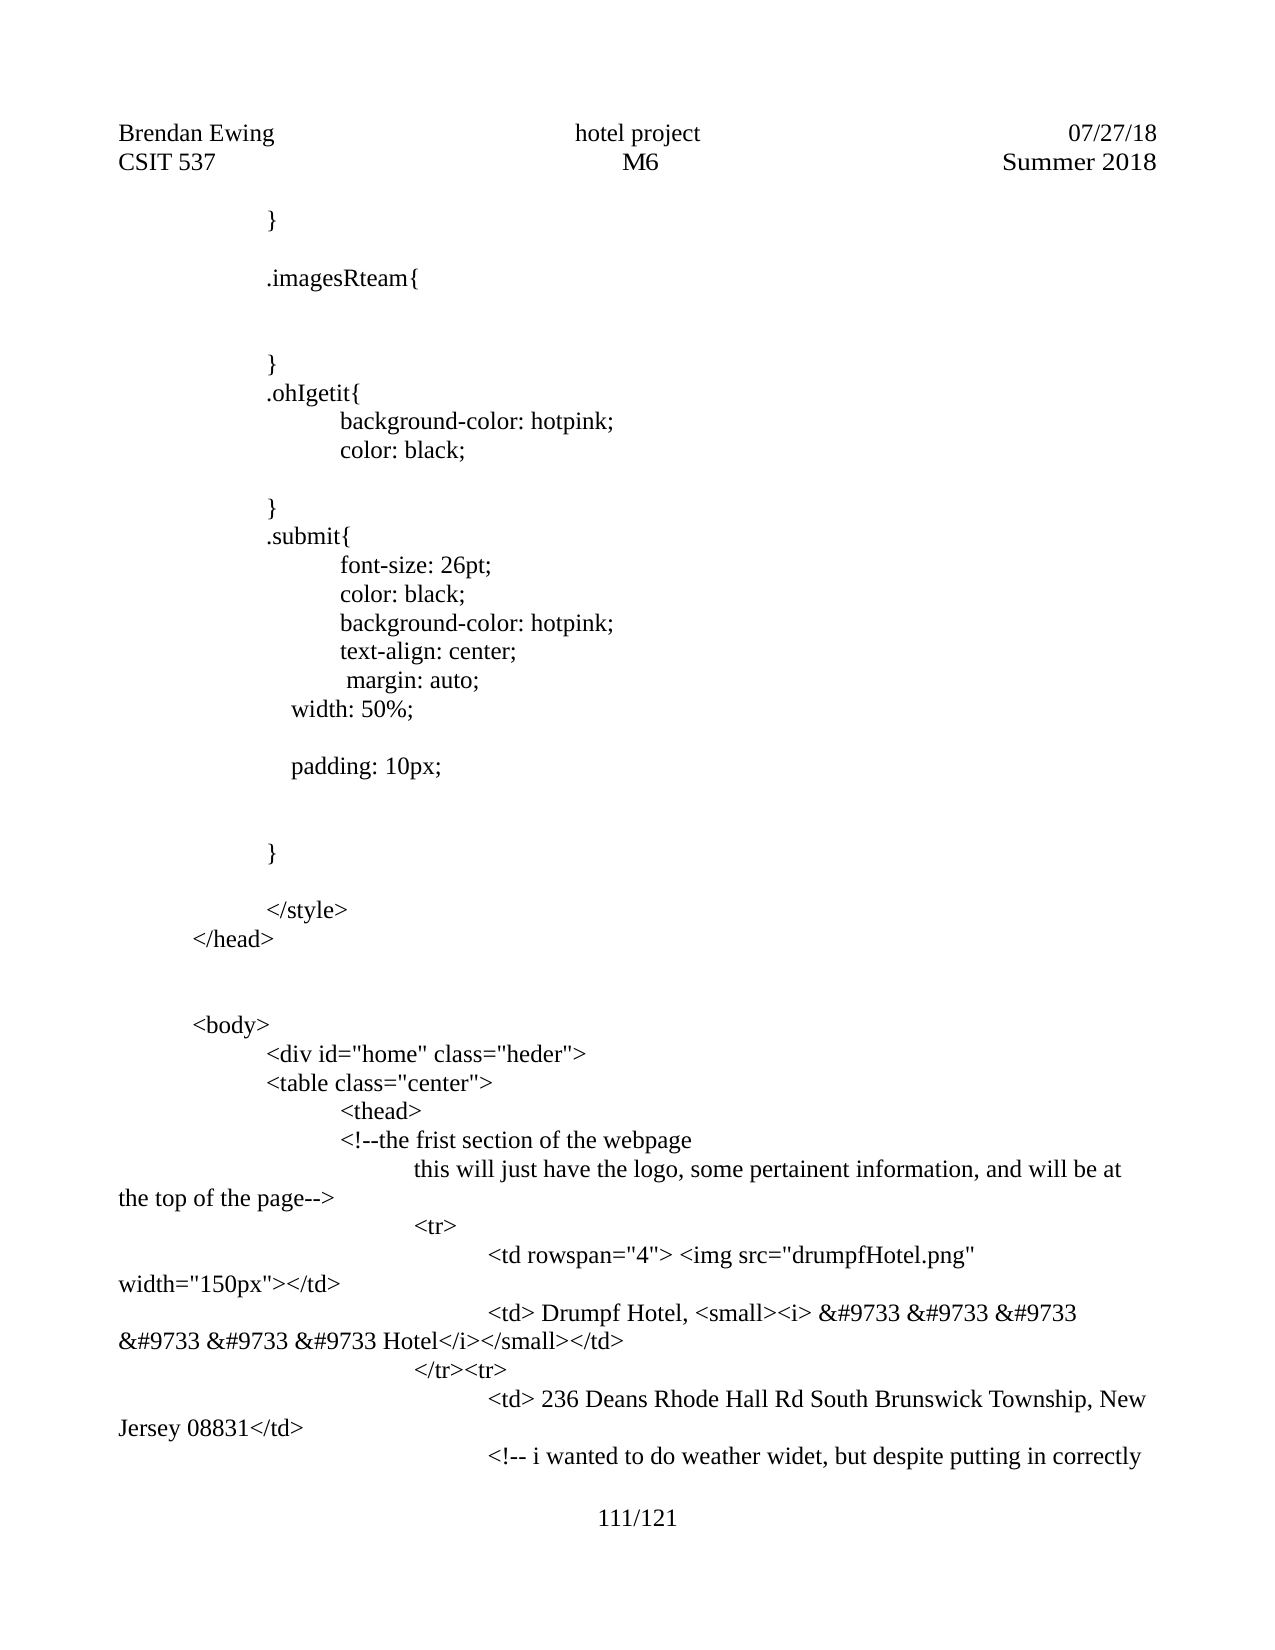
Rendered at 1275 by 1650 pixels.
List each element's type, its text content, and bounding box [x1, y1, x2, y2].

text <div id="home" class="heder"> [118, 1039, 1157, 1068]
text <tr> [118, 1211, 1157, 1240]
text color: black; [118, 435, 1157, 464]
text <td> 236 Deans Rhode Hall Rd South Brunswick Township, New Jersey 08831</td> [118, 1384, 1157, 1441]
text width: 50%; [118, 694, 1157, 723]
text </style> [118, 895, 1157, 924]
text font-size: 26pt; [118, 550, 1157, 579]
text <table class="center"> [118, 1068, 1157, 1096]
text margin: auto; [118, 665, 1157, 694]
text color: black; [118, 579, 1157, 608]
text <thead> [118, 1096, 1157, 1125]
text padding: 10px; [118, 751, 1157, 780]
text <!-- i wanted to do weather widet, but despite putting in correctly [118, 1441, 1157, 1470]
text <td rowspan="4"> <img src="drumpfHotel.png" width="150px"></td> [118, 1240, 1157, 1298]
text } [118, 493, 1157, 521]
text } [118, 349, 1157, 378]
text <!--the frist section of the webpage [118, 1125, 1157, 1154]
text } [118, 205, 1157, 234]
text text-align: center; [118, 636, 1157, 665]
text </head> [118, 924, 1157, 953]
text .submit{ [118, 521, 1157, 550]
text <td> Drumpf Hotel, <small><i> &#9733 &#9733 &#9733 &#9733 &#9733 &#9733 Hotel</i></small></td> [118, 1298, 1157, 1355]
text .ohIgetit{ [118, 378, 1157, 406]
text <body> [118, 1010, 1157, 1039]
text background-color: hotpink; [118, 608, 1157, 636]
text .imagesRteam{ [118, 263, 1157, 291]
text this will just have the logo, some pertainent information, and will be at the top of the page--> [118, 1154, 1157, 1211]
text </tr><tr> [118, 1355, 1157, 1384]
text } [118, 838, 1157, 866]
text background-color: hotpink; [118, 406, 1157, 435]
